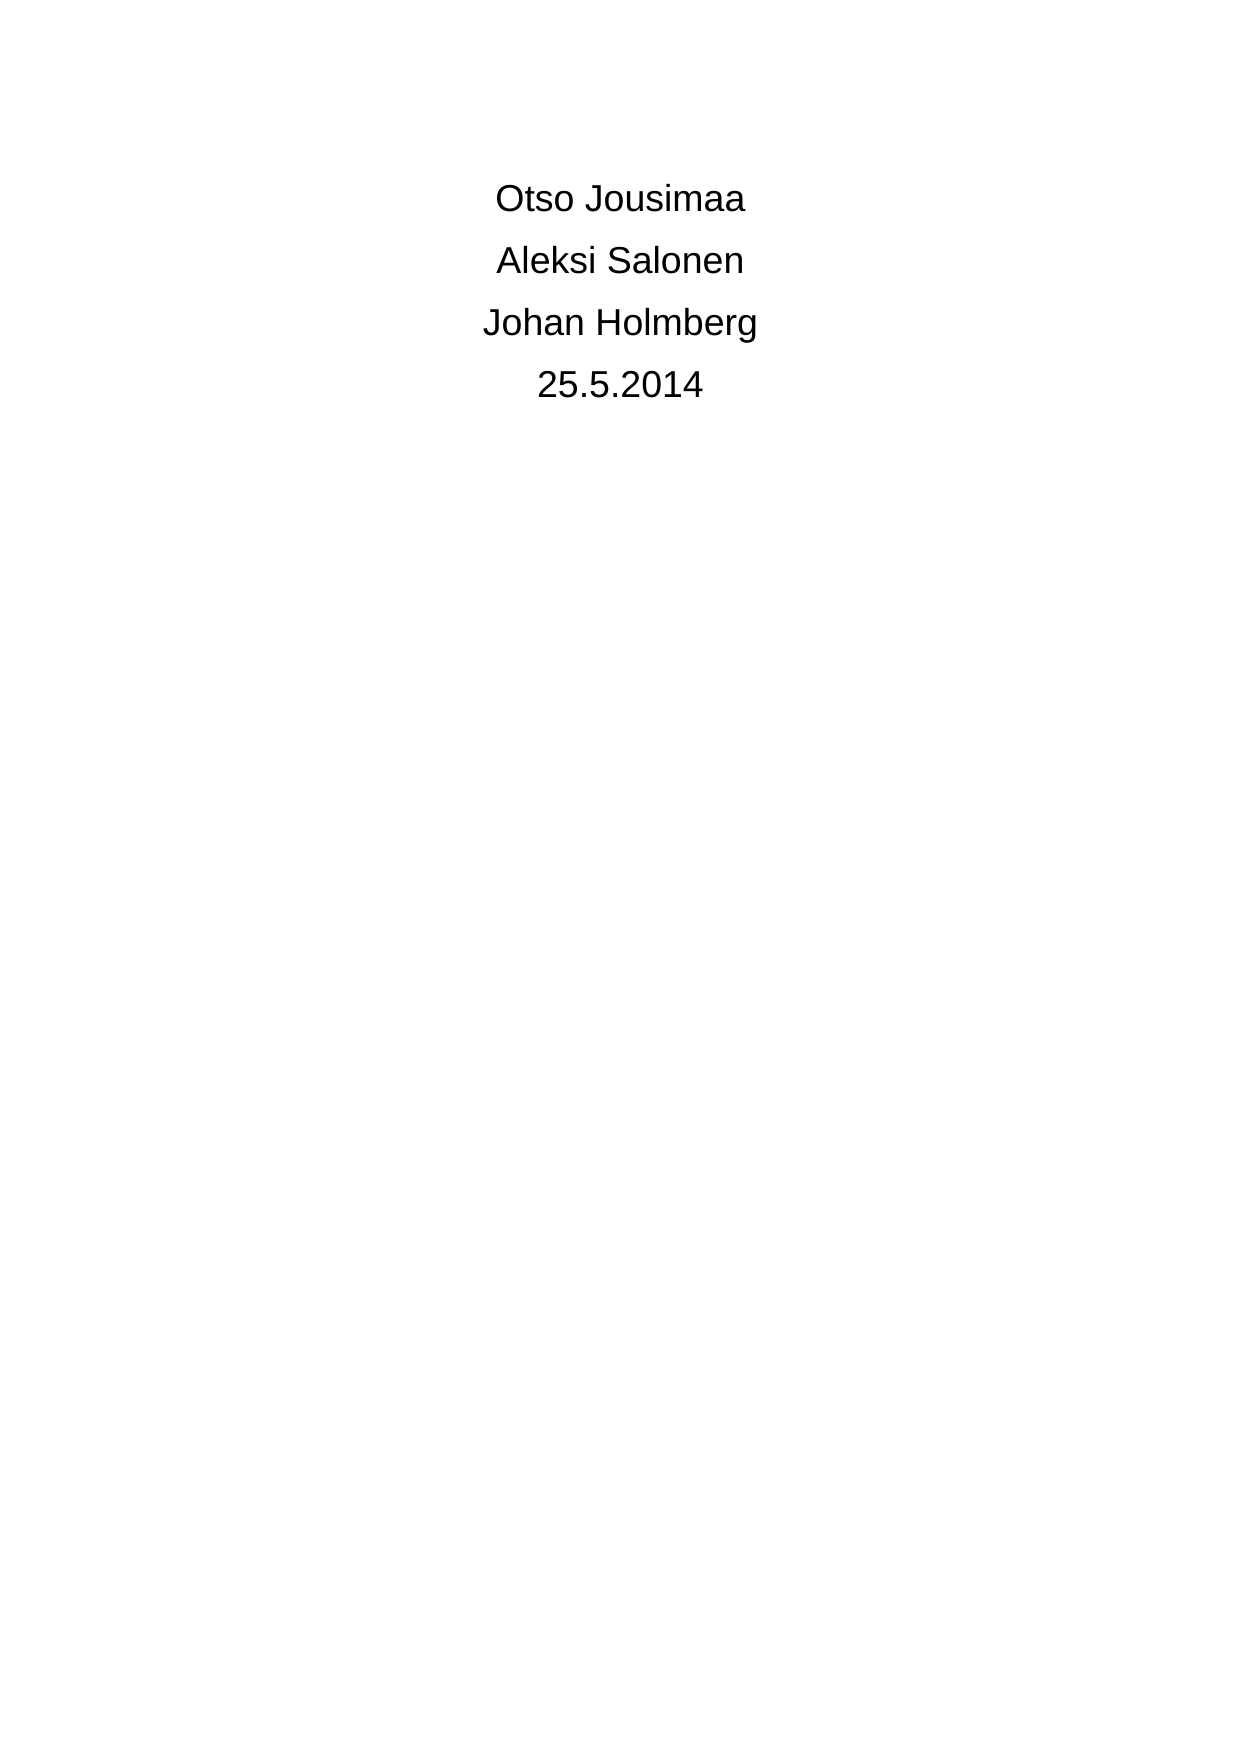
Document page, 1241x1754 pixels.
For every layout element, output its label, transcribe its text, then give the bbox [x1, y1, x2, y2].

subtitle Aleksi Salonen [118, 238, 1122, 281]
subtitle Otso Jousimaa [118, 176, 1122, 219]
subtitle 25.5.2014 [118, 362, 1122, 405]
subtitle Johan Holmberg [118, 300, 1122, 343]
